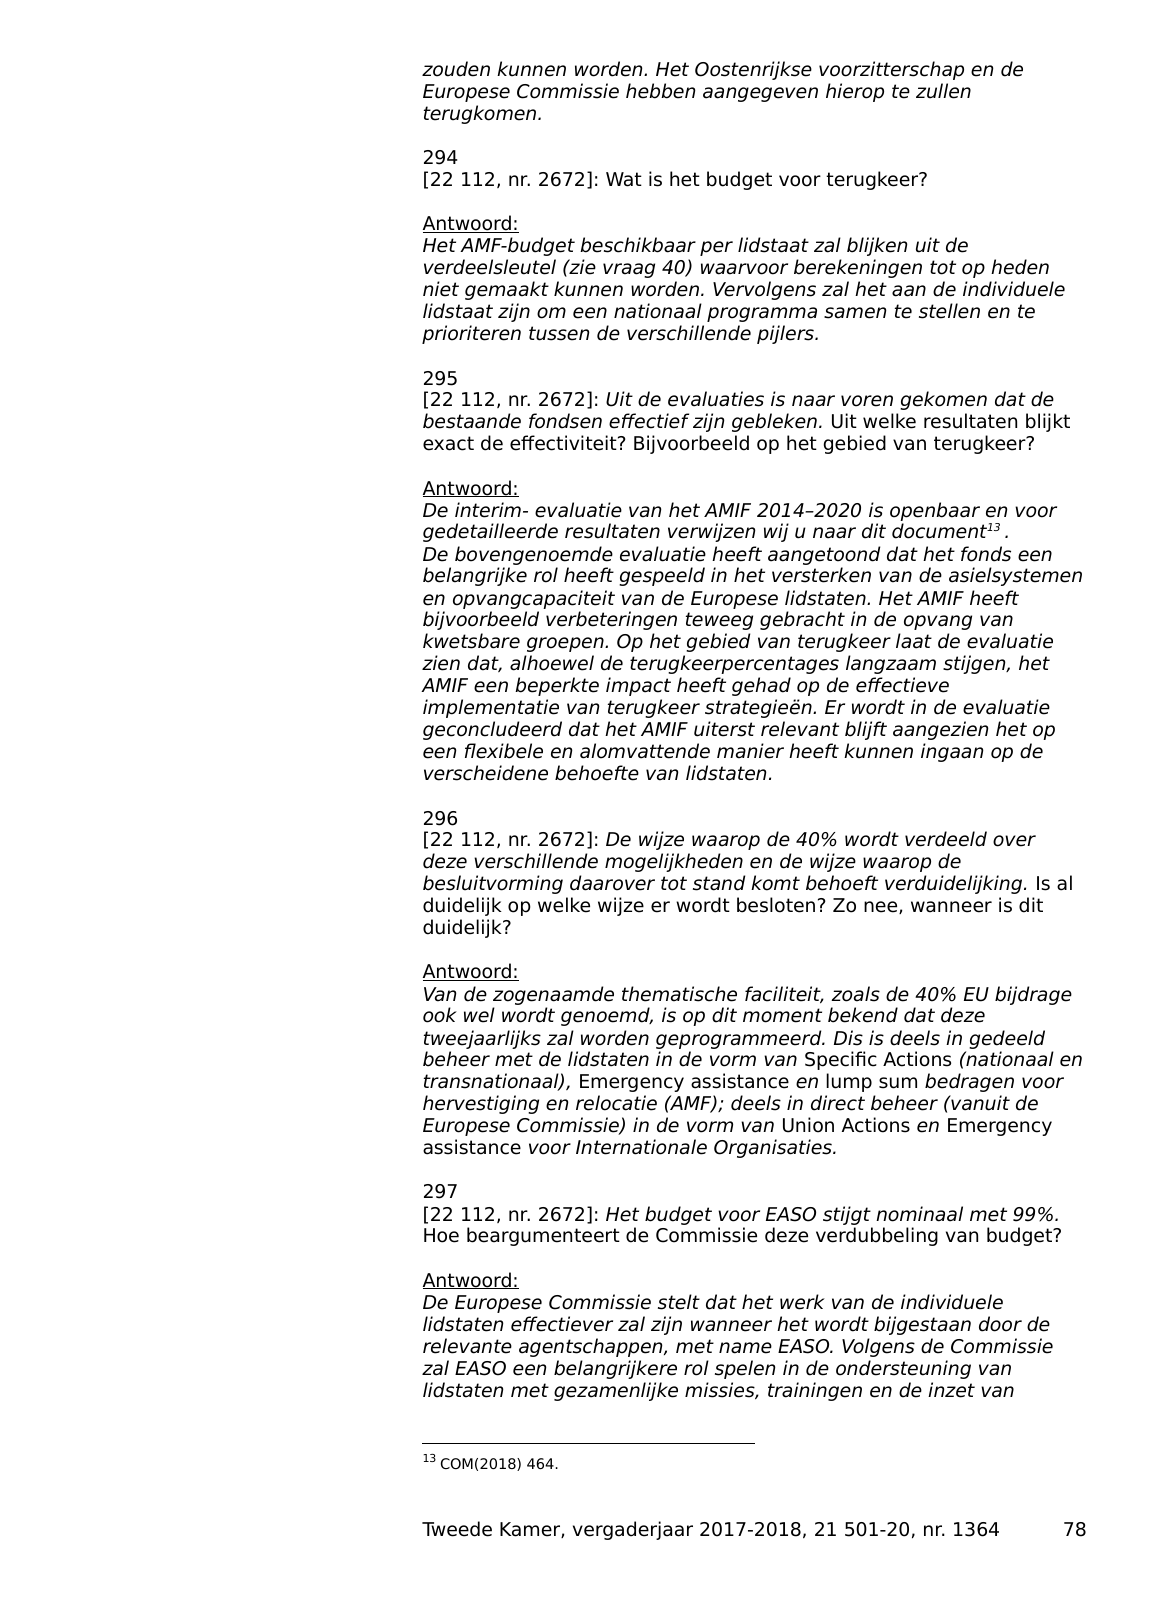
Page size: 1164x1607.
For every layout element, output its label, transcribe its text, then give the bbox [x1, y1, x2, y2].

text De bovengenoemde evaluatie heeft aangetoond dat het fonds een belangrijke rol heeft gespeeld in het versterken van de asielsystemen en opvangcapaciteit van de Europese lidstaten. Het AMIF heeft bijvoorbeeld verbeteringen teweeg gebracht in de opvang van kwetsbare groepen. Op het gebied van terugkeer laat de evaluatie zien dat, alhoewel de terugkeerpercentages langzaam stijgen, het AMIF een beperkte impact heeft gehad op de effectieve implementatie van terugkeer strategieën. Er wordt in de evaluatie geconcludeerd dat het AMIF uiterst relevant blijft aangezien het op een flexibele en alomvattende manier heeft kunnen ingaan op de verscheidene behoefte van lidstaten. [422, 543, 1087, 785]
text 297 [422, 1181, 1087, 1203]
text Antwoord: [422, 1269, 1087, 1292]
text De Europese Commissie stelt dat het werk van de individuele lidstaten effectiever zal zijn wanneer het wordt bijgestaan door de relevante agentschappen, met name EASO. Volgens de Commissie zal EASO een belangrijkere rol spelen in de ondersteuning van lidstaten met gezamenlijke missies, trainingen en de inzet van [422, 1292, 1087, 1401]
text Antwoord: [422, 961, 1087, 983]
text 294 [422, 147, 1087, 169]
text 295 [422, 367, 1087, 389]
text Antwoord: [422, 213, 1087, 235]
text [22 112, nr. 2672]: Uit de evaluaties is naar voren gekomen dat de bestaande fondsen effectief zijn gebleken. Uit welke resultaten blijkt exact de effectiviteit? Bijvoorbeeld op het gebied van terugkeer? [422, 389, 1087, 455]
text Antwoord: [422, 477, 1087, 499]
text [22 112, nr. 2672]: Het budget voor EASO stijgt nominaal met 99%. Hoe beargumenteert de Commissie deze verdubbeling van budget? [422, 1203, 1087, 1247]
text De interim- evaluatie van het AMIF 2014–2020 is openbaar en voor gedetailleerde resultaten verwijzen wij u naar dit document. [422, 499, 1087, 543]
text 296 [422, 807, 1087, 829]
text [22 112, nr. 2672]: Wat is het budget voor terugkeer? [422, 169, 1087, 191]
text COM(2018) 464. [422, 1452, 1087, 1474]
text zouden kunnen worden. Het Oostenrijkse voorzitterschap en de Europese Commissie hebben aangegeven hierop te zullen terugkomen. [422, 59, 1087, 125]
text [22 112, nr. 2672]: De wijze waarop de 40% wordt verdeeld over deze verschillende mogelijkheden en de wijze waarop de besluitvorming daarover tot stand komt behoeft verduidelijking. Is al duidelijk op welke wijze er wordt besloten? Zo nee, wanneer is dit duidelijk? [422, 829, 1087, 939]
text Van de zogenaamde thematische faciliteit, zoals de 40% EU bijdrage ook wel wordt genoemd, is op dit moment bekend dat deze tweejaarlijks zal worden geprogrammeerd. Dis is deels in gedeeld beheer met de lidstaten in de vorm van Specific Actions (nationaal en transnationaal), Emergency assistance en lump sum bedragen voor hervestiging en relocatie (AMF); deels in direct beheer (vanuit de Europese Commissie) in de vorm van Union Actions en Emergency assistance voor Internationale Organisaties. [422, 983, 1087, 1159]
text Het AMF-budget beschikbaar per lidstaat zal blijken uit de verdeelsleutel (zie vraag 40) waarvoor berekeningen tot op heden niet gemaakt kunnen worden. Vervolgens zal het aan de individuele lidstaat zijn om een nationaal programma samen te stellen en te prioriteren tussen de verschillende pijlers. [422, 235, 1087, 345]
